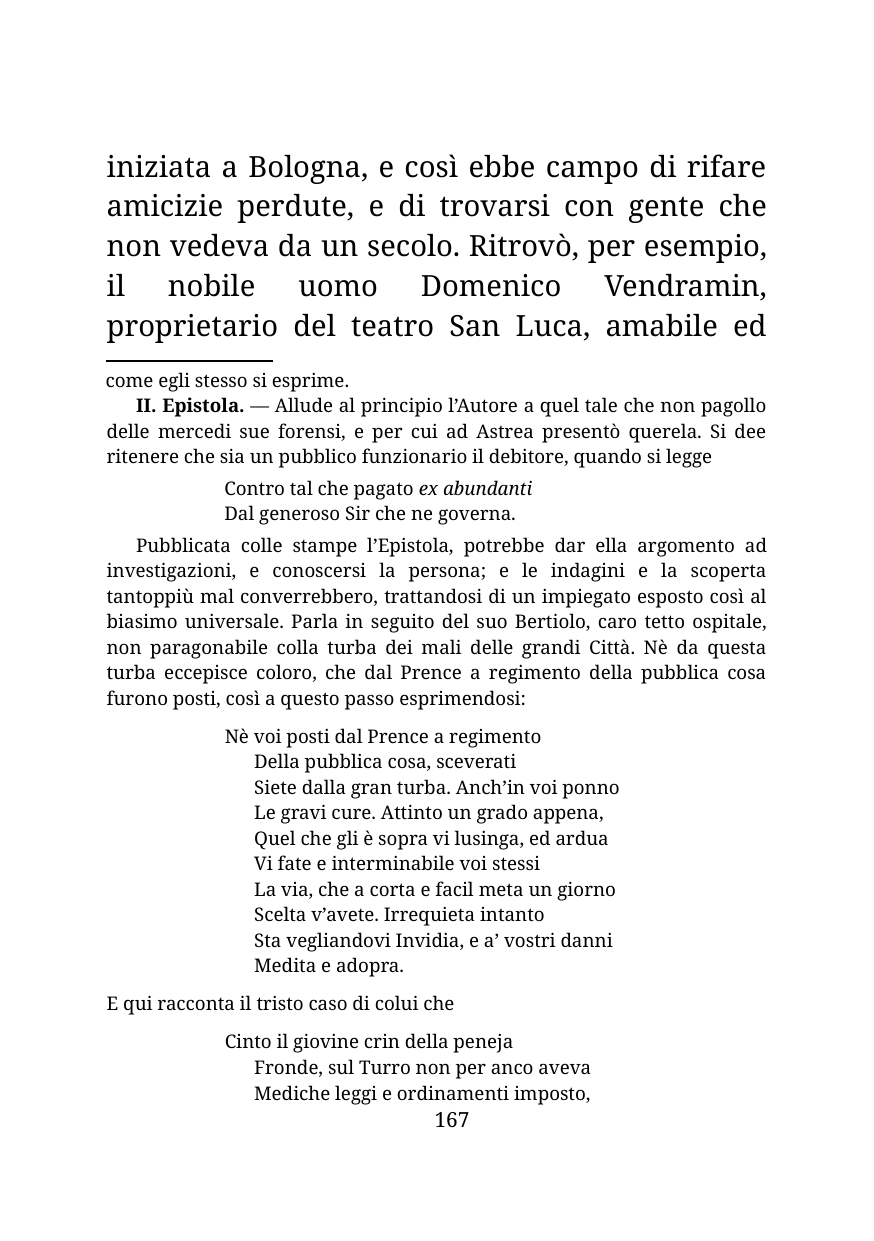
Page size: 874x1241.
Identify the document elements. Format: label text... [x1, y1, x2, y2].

text Pubblicata colle stampe l’Epistola, potrebbe dar ella argomento ad investigazioni, e conoscersi la persona; e le indagini e la scoperta tantoppiù mal converrebbero, trattandosi di un impiegato esposto così al biasimo universale. Parla in seguito del suo Bertiolo, caro tetto ospitale, non paragonabile colla turba dei mali delle grandi Città. Nè da questa turba eccepisce coloro, che dal Prence a regimento della pubblica cosa furono posti, così a questo passo esprimendosi: [106, 532, 768, 711]
text II. Epistola. — Allude al principio l’Autore a quel tale che non pagollo delle mercedi sue forensi, e per cui ad Astrea presentò querela. Si dee ritenere che sia un pubblico funzionario il debitore, quando si legge [106, 392, 768, 469]
text E qui racconta il tristo caso di colui che [106, 991, 768, 1016]
text Contro tal che pagato ex abundanti Dal generoso Sir che ne governa. [224, 475, 768, 526]
text come egli stesso si esprime. [105, 367, 768, 392]
text iniziata a Bologna, e così ebbe campo di rifare amicizie perdute, e di trovarsi con gente che non vedeva da un secolo. Ritrovò, per esempio, il nobile uomo Domenico Vendramin, proprietario del teatro San Luca, amabile ed [106, 146, 768, 344]
text Cinto il giovine crin della peneja Fronde, sul Turro non per anco aveva Mediche leggi e ordinamenti imposto, [224, 1029, 768, 1105]
text Nè voi posti dal Prence a regimento Della pubblica cosa, sceverati Siete dalla gran turba. Anch’in voi ponno Le gravi cure. Attinto un grado appena, Quel che gli è sopra vi lusinga, ed ardua Vi fate e interminabile voi stessi La via, che a corta e facil meta un giorno Scelta v’avete. Irrequieta intanto Sta vegliandovi Invidia, e a’ vostri danni Medita e adopra. [224, 723, 768, 978]
